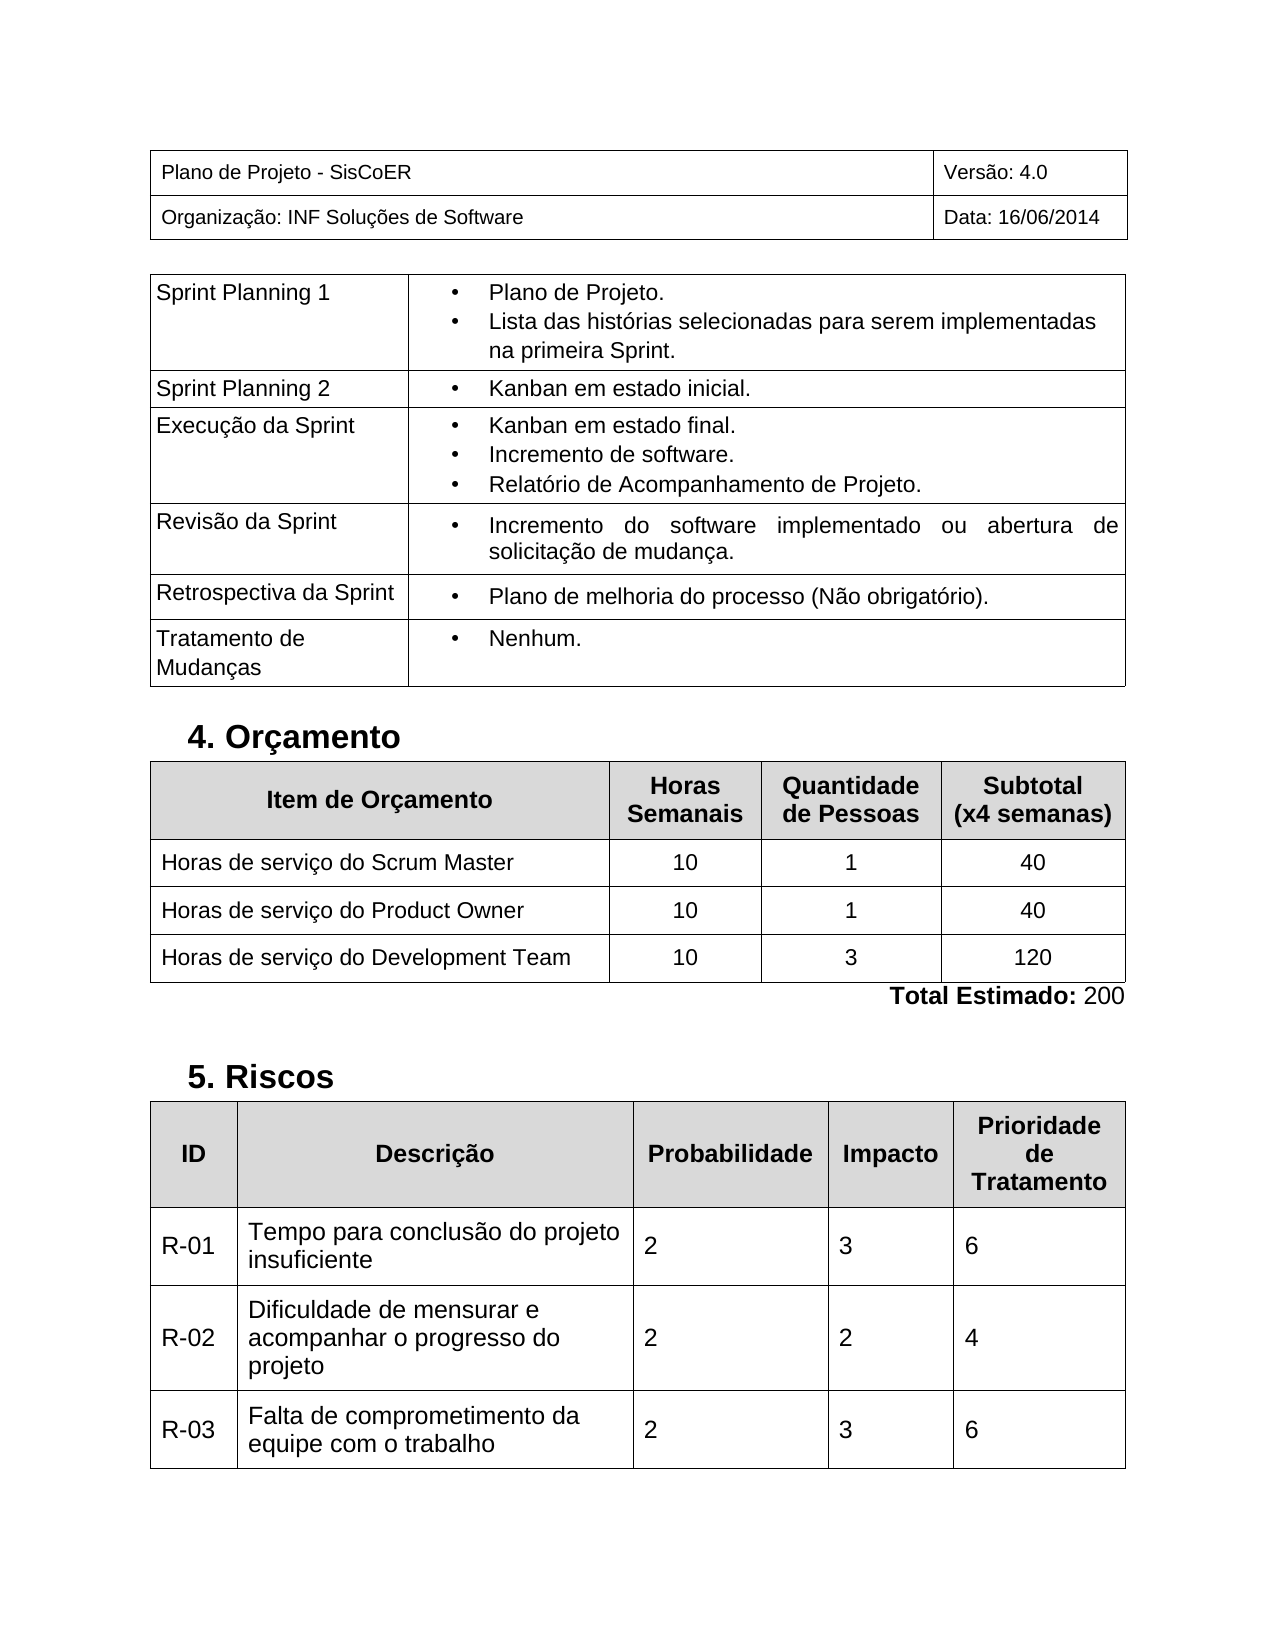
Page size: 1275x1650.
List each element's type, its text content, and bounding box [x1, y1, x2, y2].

table_header Horas Semanais [610, 762, 761, 839]
table_cell 6 [954, 1391, 1125, 1468]
table_header Impacto [829, 1102, 953, 1207]
table_header Probabilidade [634, 1102, 828, 1207]
table_cell 3 [829, 1391, 953, 1468]
table_cell 4 [954, 1286, 1125, 1390]
table_cell R-01 [151, 1208, 237, 1285]
table_cell Sprint Planning 2 [151, 371, 408, 407]
table_header Prioridade de Tratamento [954, 1102, 1125, 1207]
table_header Quantidade de Pessoas [762, 762, 941, 839]
table_cell 3 [829, 1208, 953, 1285]
table_cell 1 [762, 887, 941, 934]
table_cell Sprint Planning 1 [151, 275, 408, 369]
table_header Subtotal (x4 semanas) [942, 762, 1125, 839]
table_cell Plano de Projeto. Lista das histórias selecionadas para serem implementadas na primeira Sprint. [409, 275, 1125, 369]
table_cell 10 [610, 887, 761, 934]
text Total Estimado: 200 [150, 983, 1125, 1009]
table_cell Incremento do software implementado ou abertura de solicitação de mudança. [409, 504, 1125, 574]
table_cell 3 [762, 935, 941, 982]
table_cell Revisão da Sprint [151, 504, 408, 574]
table_cell 2 [634, 1208, 828, 1285]
table_cell 2 [829, 1286, 953, 1390]
table_cell 2 [634, 1286, 828, 1390]
list Orçamento [187, 718, 1125, 755]
table_cell 120 [942, 935, 1125, 982]
table_header Descrição [238, 1102, 633, 1207]
table_cell Kanban em estado final. Incremento de software. Relatório de Acompanhamento de Projeto. [409, 408, 1125, 503]
table_cell 40 [942, 887, 1125, 934]
table_cell Horas de serviço do Scrum Master [151, 840, 609, 886]
table_cell Tempo para conclusão do projeto insuficiente [238, 1208, 633, 1285]
table_cell 10 [610, 935, 761, 982]
table_cell Dificuldade de mensurar e acompanhar o progresso do projeto [238, 1286, 633, 1390]
table_cell Nenhum. [409, 620, 1125, 686]
table_cell Plano de melhoria do processo (Não obrigatório). [409, 575, 1125, 619]
table_cell Retrospectiva da Sprint [151, 575, 408, 619]
table_header ID [151, 1102, 237, 1207]
table_cell 10 [610, 840, 761, 886]
table_cell Kanban em estado inicial. [409, 371, 1125, 407]
list Riscos [187, 1058, 1125, 1096]
table_cell Horas de serviço do Development Team [151, 935, 609, 982]
table_cell 40 [942, 840, 1125, 886]
table_cell Falta de comprometimento da equipe com o trabalho [238, 1391, 633, 1468]
table_cell Horas de serviço do Product Owner [151, 887, 609, 934]
table_cell Tratamento de Mudanças [151, 620, 408, 686]
table_cell 6 [954, 1208, 1125, 1285]
table_header Item de Orçamento [151, 762, 609, 839]
table_cell 2 [634, 1391, 828, 1468]
table_cell R-02 [151, 1286, 237, 1390]
table_cell Execução da Sprint [151, 408, 408, 503]
table_cell R-03 [151, 1391, 237, 1468]
table_cell 1 [762, 840, 941, 886]
